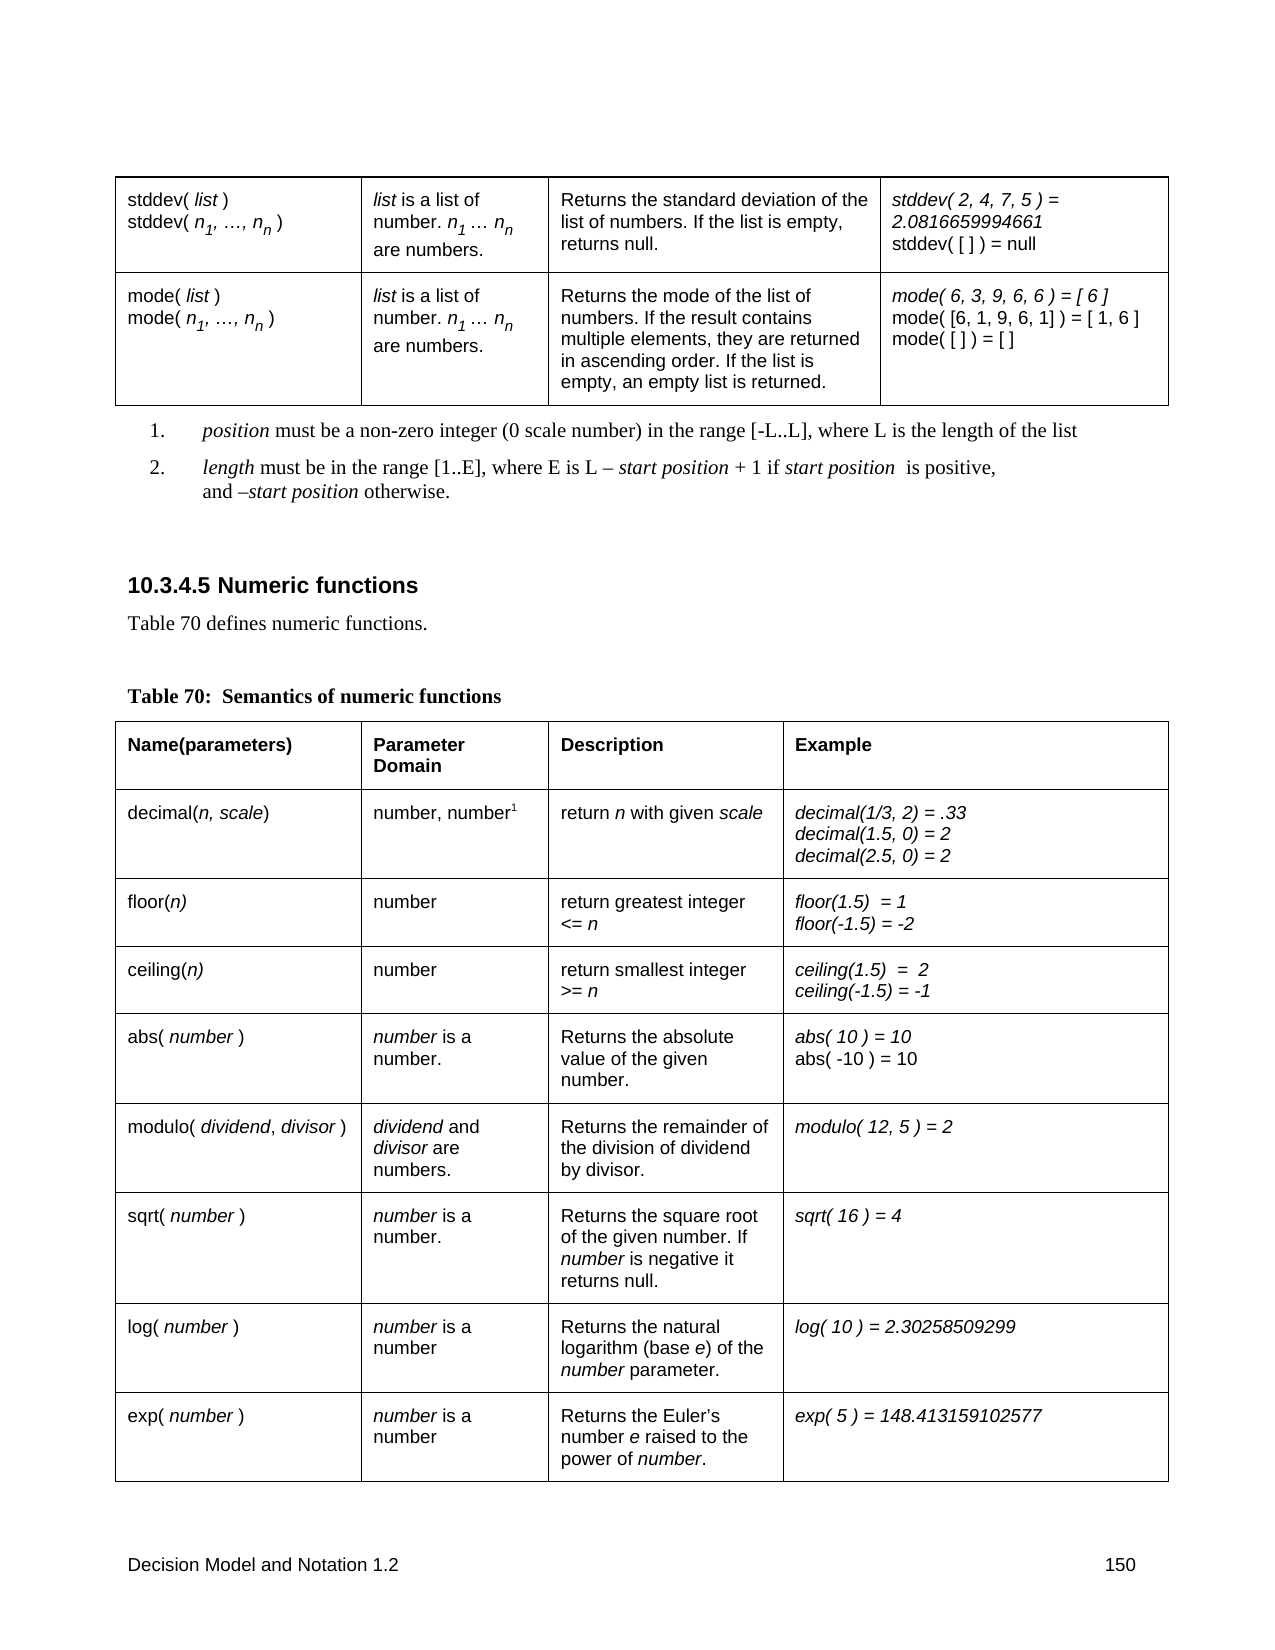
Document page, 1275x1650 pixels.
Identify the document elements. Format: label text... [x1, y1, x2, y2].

table_header Description [549, 722, 783, 789]
table_cell exp( number ) [116, 1393, 361, 1481]
table_cell decimal(n, scale) [116, 790, 361, 878]
table_cell list is a list of number. n1 … nn are numbers. [362, 178, 548, 272]
subtitle Numeric functions [127, 572, 1147, 599]
table_cell stddev( 2, 4, 7, 5 ) = 2.0816659994661 stddev( [ ] ) = null [881, 178, 1168, 272]
table_cell Returns the natural logarithm (base e) of the number parameter. [549, 1304, 783, 1392]
table_cell mode( list ) mode( n1, …, nn ) [116, 273, 361, 404]
table_cell Returns the absolute value of the given number. [549, 1014, 783, 1103]
table_cell Returns the mode of the list of numbers. If the result contains multiple elements, they are returned in ascending order. If the list is empty, an empty list is returned. [549, 273, 880, 404]
table_cell floor(1.5) = 1 floor(-1.5) = -2 [784, 879, 1168, 946]
table_cell Returns the remainder of the division of dividend by divisor. [549, 1104, 783, 1192]
table_cell number is a number [362, 1304, 548, 1392]
table_cell return n with given scale [549, 790, 783, 878]
table_cell number is a number [362, 1393, 548, 1481]
table_cell dividend and divisor are numbers. [362, 1104, 548, 1192]
table_cell number [362, 947, 548, 1013]
table_cell exp( 5 ) = 148.413159102577 [784, 1393, 1168, 1481]
table_cell return smallest integer >= n [549, 947, 783, 1013]
table_cell log( 10 ) = 2.30258509299 [784, 1304, 1168, 1392]
table_cell decimal(1/3, 2) = .33 decimal(1.5, 0) = 2 decimal(2.5, 0) = 2 [784, 790, 1168, 878]
table_cell stddev( list ) stddev( n1, …, nn ) [116, 178, 361, 272]
table_cell ceiling(1.5) = 2 ceiling(-1.5) = -1 [784, 947, 1168, 1013]
table_cell ceiling(n) [116, 947, 361, 1013]
table_cell number is a number. [362, 1014, 548, 1103]
table_header Parameter Domain [362, 722, 548, 789]
table_cell mode( 6, 3, 9, 6, 6 ) = [ 6 ] mode( [6, 1, 9, 6, 1] ) = [ 1, 6 ] mode( [ ] ) = [ ] [881, 273, 1168, 404]
list position must be a non-zero integer (0 scale number) in the range [-L..L], where L is the length of the list [165, 418, 1147, 442]
text Table 70: Semantics of numeric functions [127, 684, 1147, 708]
text Table 70 defines numeric functions. [127, 611, 1147, 635]
table_header Example [784, 722, 1168, 789]
table_cell modulo( dividend, divisor ) [116, 1104, 361, 1192]
table_cell log( number ) [116, 1304, 361, 1392]
table_cell floor(n) [116, 879, 361, 946]
table_cell sqrt( number ) [116, 1193, 361, 1303]
table_cell Returns the Euler’s number e raised to the power of number. [549, 1393, 783, 1481]
table_cell Returns the standard deviation of the list of numbers. If the list is empty, returns null. [549, 178, 880, 272]
table_header Name(parameters) [116, 722, 361, 789]
table_cell abs( 10 ) = 10 abs( -10 ) = 10 [784, 1014, 1168, 1103]
table_cell Returns the square root of the given number. If number is negative it returns null. [549, 1193, 783, 1303]
table_cell sqrt( 16 ) = 4 [784, 1193, 1168, 1303]
table_cell return greatest integer <= n [549, 879, 783, 946]
table_cell number is a number. [362, 1193, 548, 1303]
table_cell number [362, 879, 548, 946]
table_cell modulo( 12, 5 ) = 2 [784, 1104, 1168, 1192]
table_cell list is a list of number. n1 … nn are numbers. [362, 273, 548, 404]
list length must be in the range [1..E], where E is L – start position + 1 if start position is positive, and –start position otherwise. [165, 454, 1147, 503]
table_cell number, number1 [362, 790, 548, 878]
table_cell abs( number ) [116, 1014, 361, 1103]
